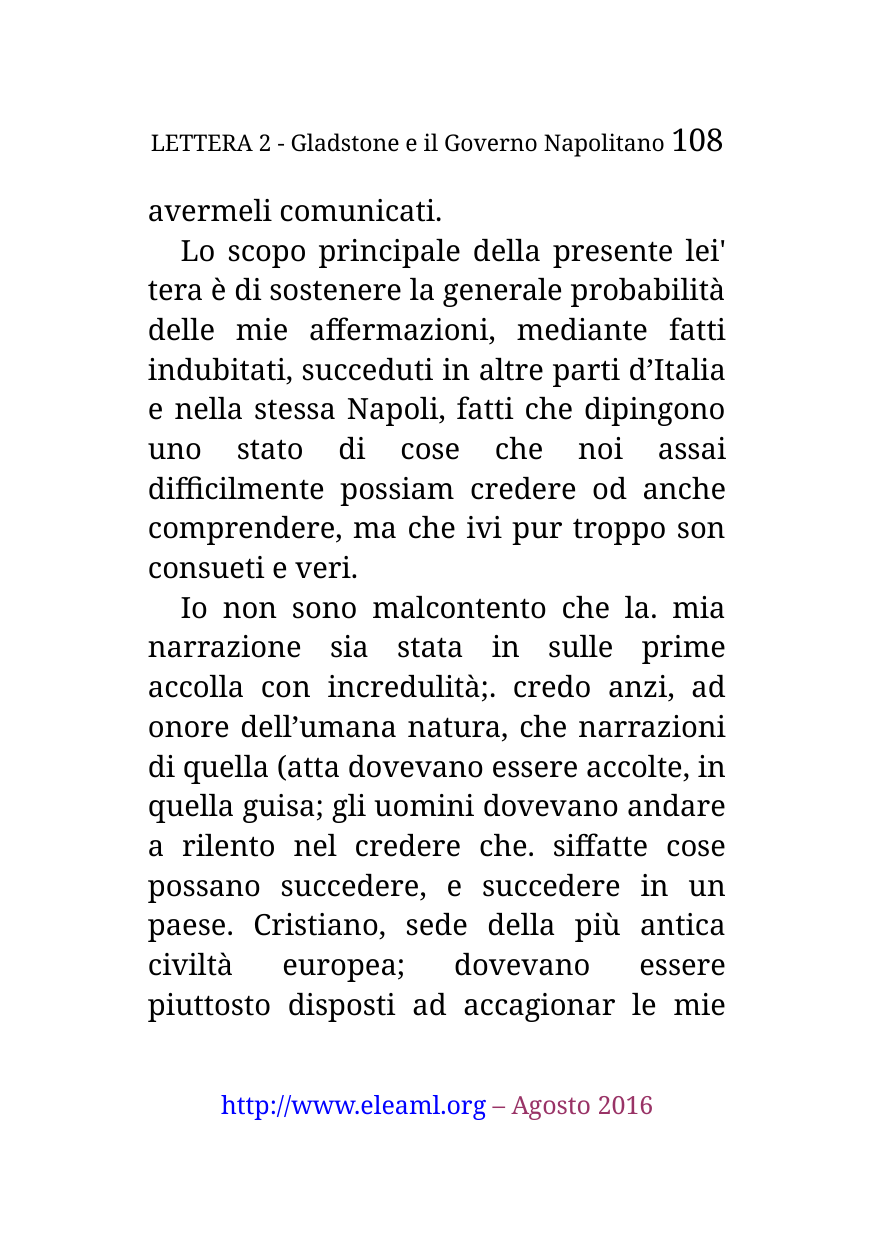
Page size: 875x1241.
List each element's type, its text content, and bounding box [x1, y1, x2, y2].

text Io non sono malcontento che la. mia narrazione sia stata in sulle prime accolla con incredulità;. credo anzi, ad onore dell’umana natura, che narrazioni di quella (atta dovevano essere accolte, in quella guisa; gli uomini dovevano andare a rilento nel credere che. siffatte cose possano succedere, e succedere in un paese. Cristiano, sede della più antica civiltà europea; dovevano essere piuttosto disposti ad accagionar le mie [148, 587, 726, 1024]
text Lo scopo principale della presente lei' tera è di sostenere la generale probabilità delle mie affermazioni, mediante fatti indubitati, succeduti in altre parti d’Italia e nella stessa Napoli, fatti che dipingono uno stato di cose che noi assai difficilmente possiam credere od anche comprendere, ma che ivi pur troppo son consueti e veri. [148, 230, 726, 587]
text avermeli comunicati. [148, 190, 726, 230]
